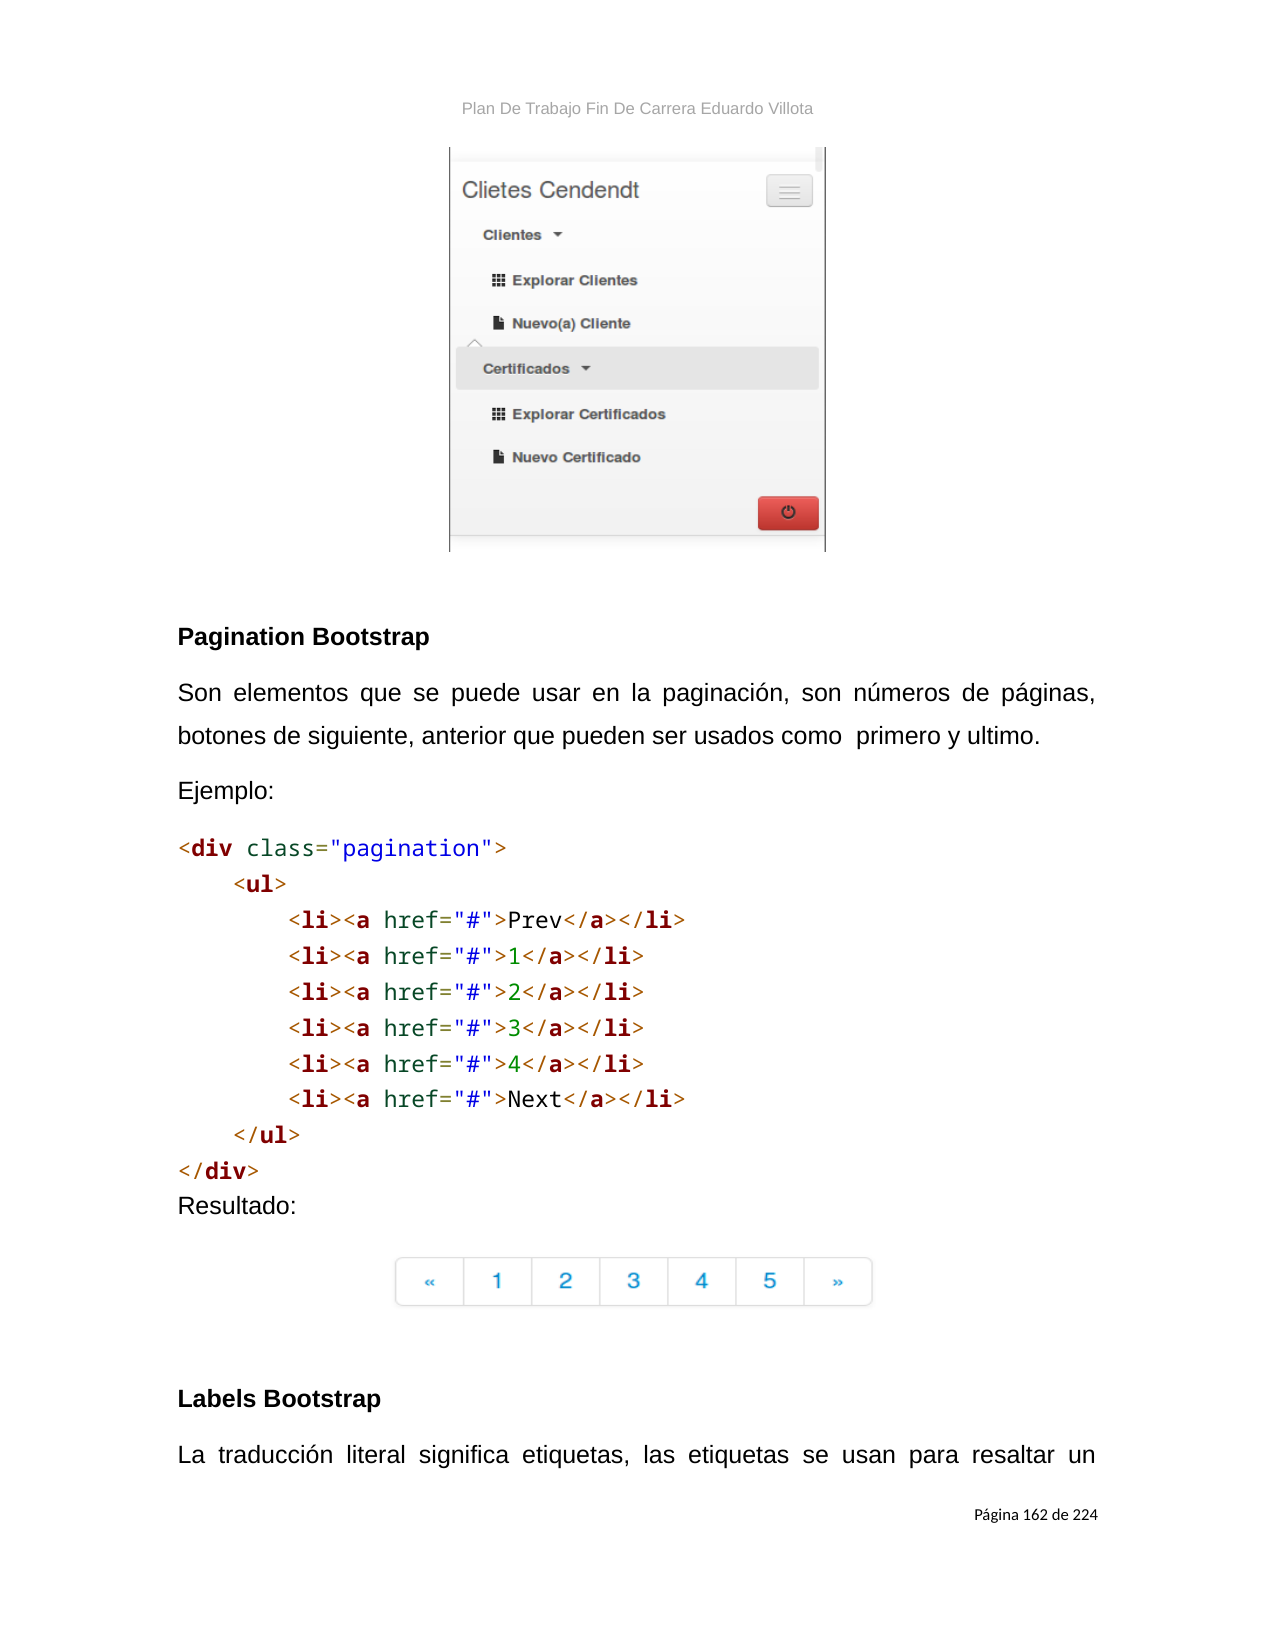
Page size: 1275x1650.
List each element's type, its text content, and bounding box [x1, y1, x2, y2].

text Son elementos que se puede usar en la paginación, son números de páginas, botones de siguiente, anterior que pueden ser usados como primero y ultimo. [177, 677, 1098, 749]
text Pagination Bootstrap [177, 622, 1098, 651]
text <div class="pagination"> [177, 832, 1098, 863]
text La traducción literal significa etiquetas, las etiquetas se usan para resaltar un [177, 1440, 1098, 1468]
text Labels Bootstrap [177, 1384, 1098, 1413]
text <li><a href="#">4</a></li> [177, 1047, 1098, 1079]
picture [449, 147, 826, 552]
text <li><a href="#">3</a></li> [177, 1012, 1098, 1043]
text <li><a href="#">1</a></li> [177, 940, 1098, 971]
text <li><a href="#">Prev</a></li> [177, 904, 1098, 935]
picture [384, 1246, 891, 1315]
text Ejemplo: [177, 776, 1098, 805]
text Resultado: [177, 1191, 1098, 1220]
text <li><a href="#">Next</a></li> [177, 1083, 1098, 1115]
text </div> [177, 1155, 1098, 1187]
text <ul> [177, 868, 1098, 899]
text <li><a href="#">2</a></li> [177, 976, 1098, 1007]
text </ul> [177, 1119, 1098, 1151]
